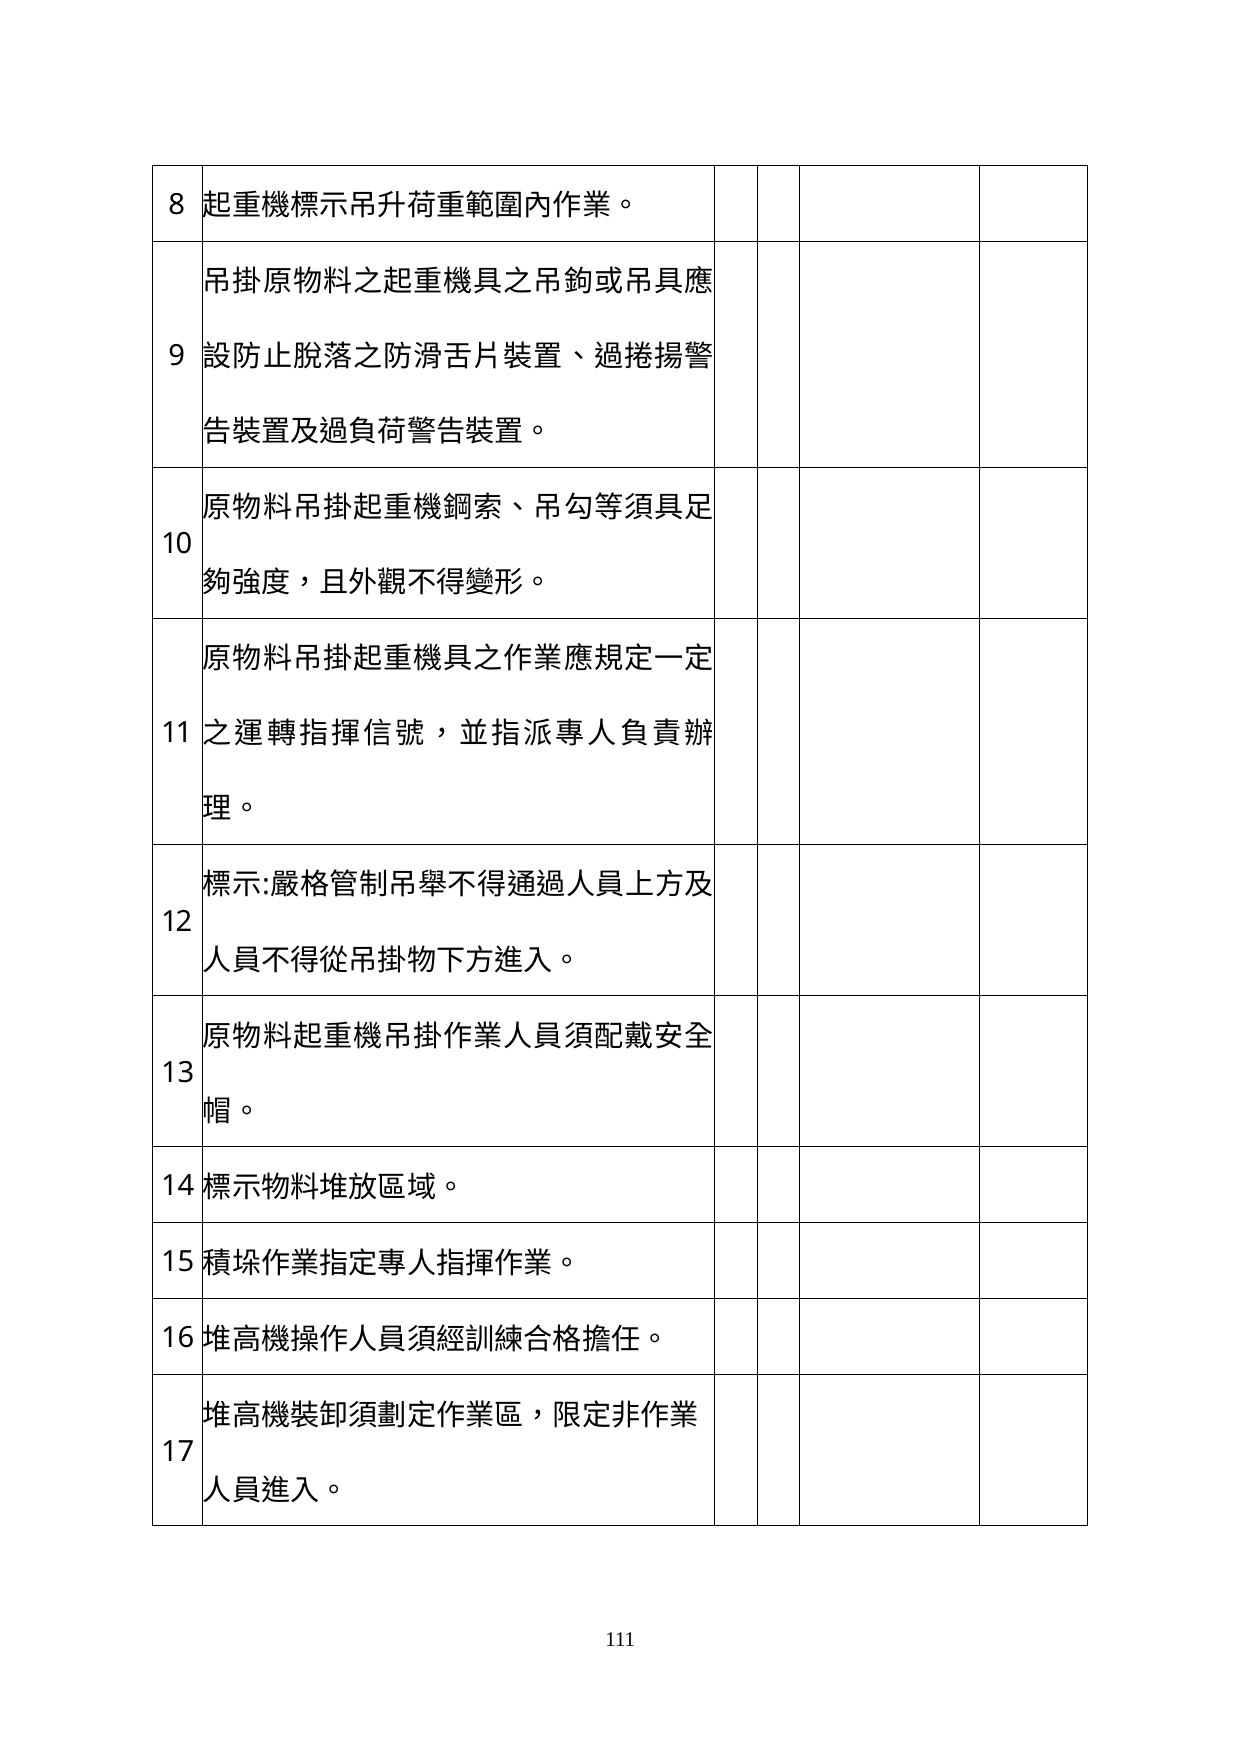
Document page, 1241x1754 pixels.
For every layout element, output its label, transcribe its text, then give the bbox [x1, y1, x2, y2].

table_cell [715, 1223, 757, 1298]
table_cell 起重機標示吊升荷重範圍內作業。 [203, 166, 714, 241]
table_cell [980, 1299, 1087, 1374]
table_cell [715, 619, 757, 844]
table_cell [980, 845, 1087, 995]
table_cell [980, 166, 1087, 241]
table_cell [800, 242, 979, 467]
table_cell 標示:嚴格管制吊舉不得通過人員上方及人員不得從吊掛物下方進入。 [203, 845, 714, 995]
table_cell [715, 1147, 757, 1222]
table_cell [758, 996, 799, 1146]
table_cell [758, 1375, 799, 1525]
table_cell 12 [153, 845, 202, 995]
table_cell 9 [153, 242, 202, 467]
table_cell [715, 468, 757, 618]
table_cell [980, 1147, 1087, 1222]
table_cell [800, 166, 979, 241]
table_cell [758, 619, 799, 844]
table_cell 吊掛原物料之起重機具之吊鉤或吊具應設防止脫落之防滑舌片裝置、過捲揚警告裝置及過負荷警告裝置。 [203, 242, 714, 467]
table_cell 堆高機操作人員須經訓練合格擔任。 [203, 1299, 714, 1374]
table_cell [800, 1147, 979, 1222]
table_cell [758, 845, 799, 995]
table_cell 15 [153, 1223, 202, 1298]
table_cell [800, 619, 979, 844]
table_cell [715, 1299, 757, 1374]
table_cell [758, 242, 799, 467]
table_cell [715, 996, 757, 1146]
table_cell [715, 845, 757, 995]
table_cell 14 [153, 1147, 202, 1222]
table_cell 10 [153, 468, 202, 618]
table_cell [758, 1299, 799, 1374]
table_cell 16 [153, 1299, 202, 1374]
table_cell [800, 1299, 979, 1374]
table_cell [800, 1375, 979, 1525]
table_cell [800, 1223, 979, 1298]
table_cell 原物料起重機吊掛作業人員須配戴安全帽。 [203, 996, 714, 1146]
table_cell 原物料吊掛起重機具之作業應規定一定之運轉指揮信號，並指派專人負責辦理。 [203, 619, 714, 844]
table_cell 8 [153, 166, 202, 241]
table_cell 標示物料堆放區域。 [203, 1147, 714, 1222]
table_cell [980, 1223, 1087, 1298]
table_cell 11 [153, 619, 202, 844]
table_cell [980, 242, 1087, 467]
table_cell [715, 166, 757, 241]
table_cell [758, 468, 799, 618]
table_cell [715, 242, 757, 467]
table_cell [980, 619, 1087, 844]
table_cell [980, 996, 1087, 1146]
table_cell 17 [153, 1375, 202, 1525]
table_cell [980, 468, 1087, 618]
table_cell [758, 166, 799, 241]
table_cell [980, 1375, 1087, 1525]
table_cell [800, 996, 979, 1146]
table_cell 堆高機裝卸須劃定作業區，限定非作業人員進入。 [203, 1375, 714, 1525]
table_cell [715, 1375, 757, 1525]
table_cell 積垛作業指定專人指揮作業。 [203, 1223, 714, 1298]
table_cell [758, 1147, 799, 1222]
table_cell 原物料吊掛起重機鋼索、吊勾等須具足夠強度，且外觀不得變形。 [203, 468, 714, 618]
table_cell [800, 845, 979, 995]
table_cell 13 [153, 996, 202, 1146]
table_cell [800, 468, 979, 618]
table_cell [758, 1223, 799, 1298]
